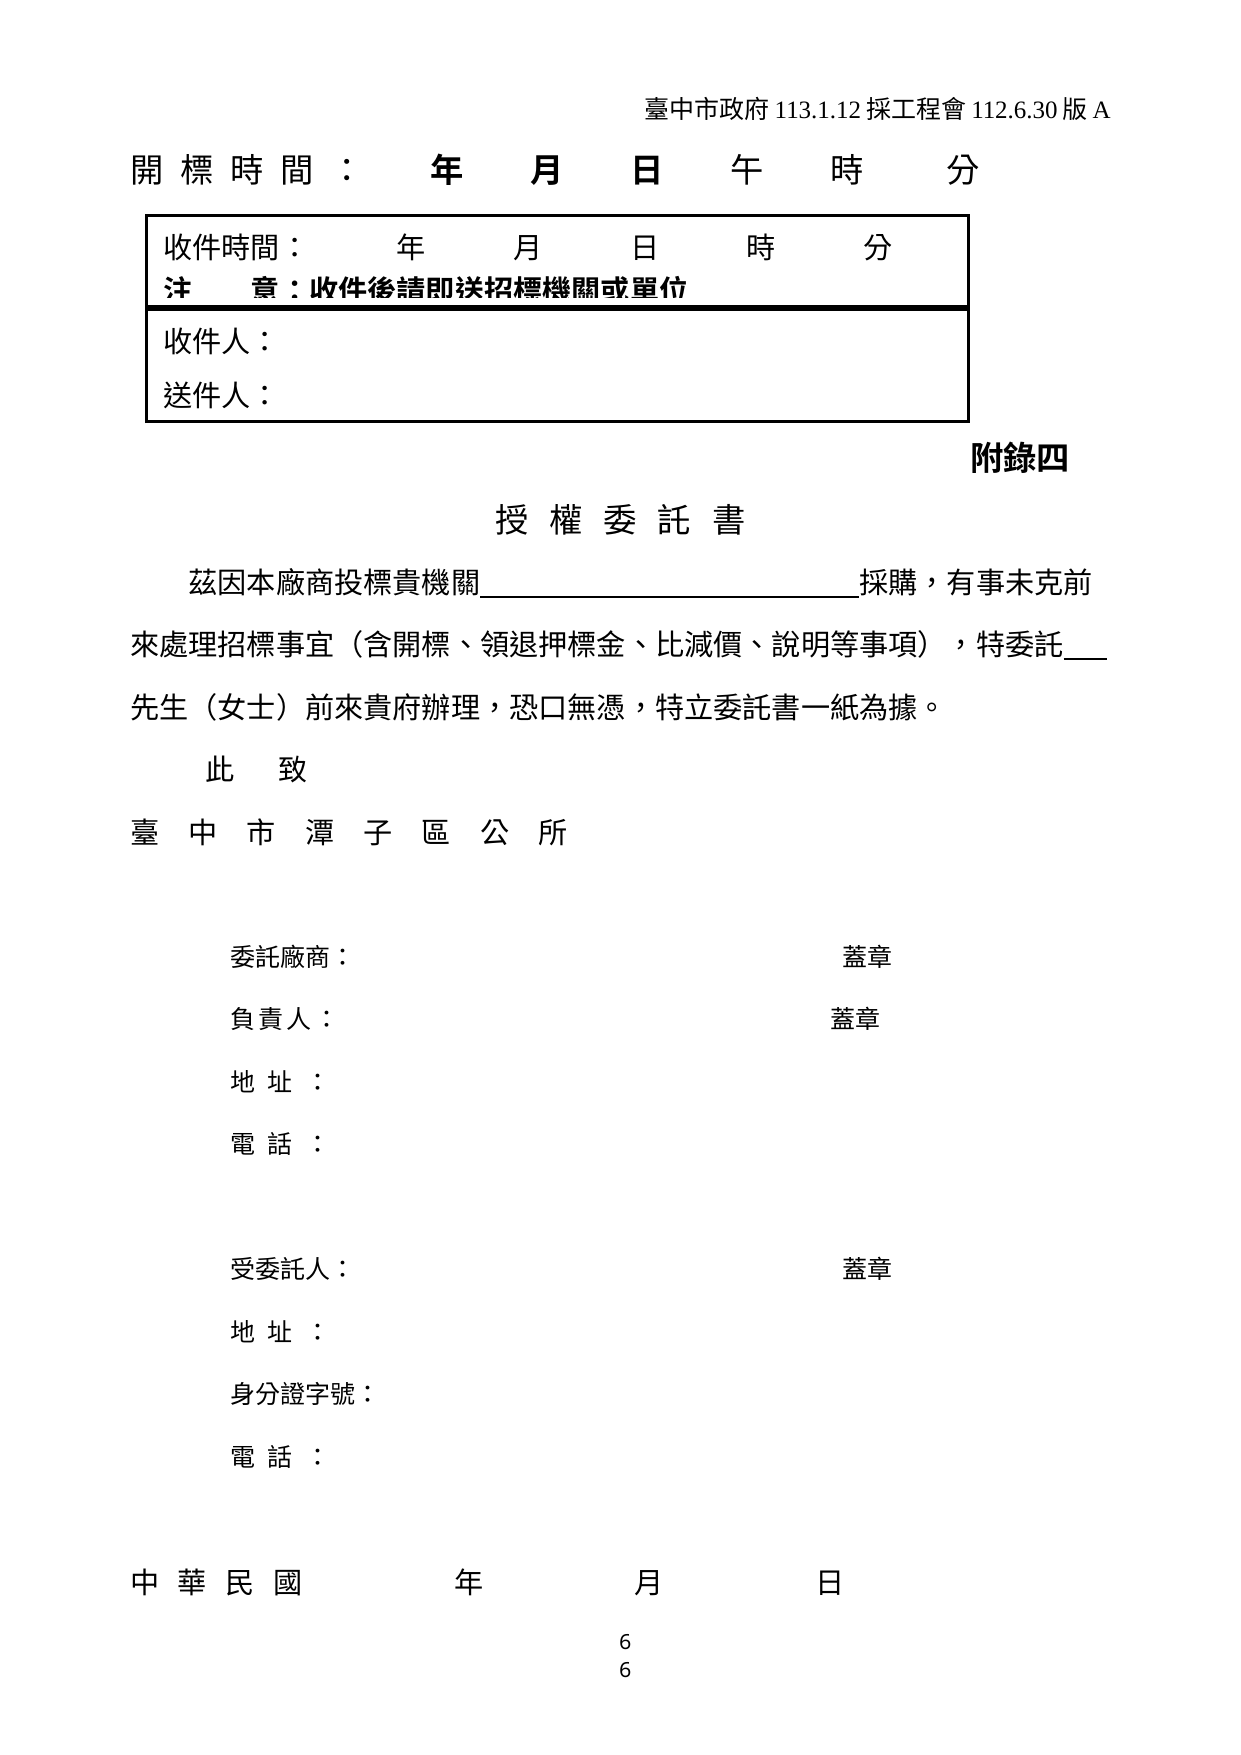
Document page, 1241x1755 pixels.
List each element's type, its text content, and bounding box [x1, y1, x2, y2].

text 開 標 時 間 ： 年 月 日 午 時 分 [130, 126, 1110, 189]
text 注 意：收件後請即送招標機關或單位 [163, 267, 952, 297]
text 地址： [230, 1039, 1110, 1101]
text 身分證字號： [230, 1351, 1110, 1414]
text 附錄四 [130, 414, 1110, 476]
text 臺 中 市 潭 子 區 公 所 [130, 789, 1110, 851]
text 電話： [230, 1101, 1110, 1164]
text 委託廠商： 蓋章 [230, 914, 1110, 976]
text 受委託人： 蓋章 [230, 1226, 1110, 1289]
text 茲因本廠商投標貴機關 採購，有事未克前來處理招標事宜（含開標、領退押標金、比減價、說明等事項），特委託 先生（女士）前來貴府辦理，恐口無憑，特立委託書一紙為據。 [130, 539, 1110, 726]
text 授權委託書 [130, 476, 1110, 539]
text 此 致 [205, 726, 1110, 789]
text 送件人： [163, 373, 952, 413]
text 收件時間： 年 月 日 時 分 [163, 225, 952, 267]
text 電話： [230, 1414, 1110, 1476]
text 負責人： 蓋章 [230, 976, 1110, 1039]
text 收件人： [163, 318, 952, 361]
text 地址： [230, 1289, 1110, 1351]
text 中華民國 年 月 日 [130, 1539, 1110, 1601]
